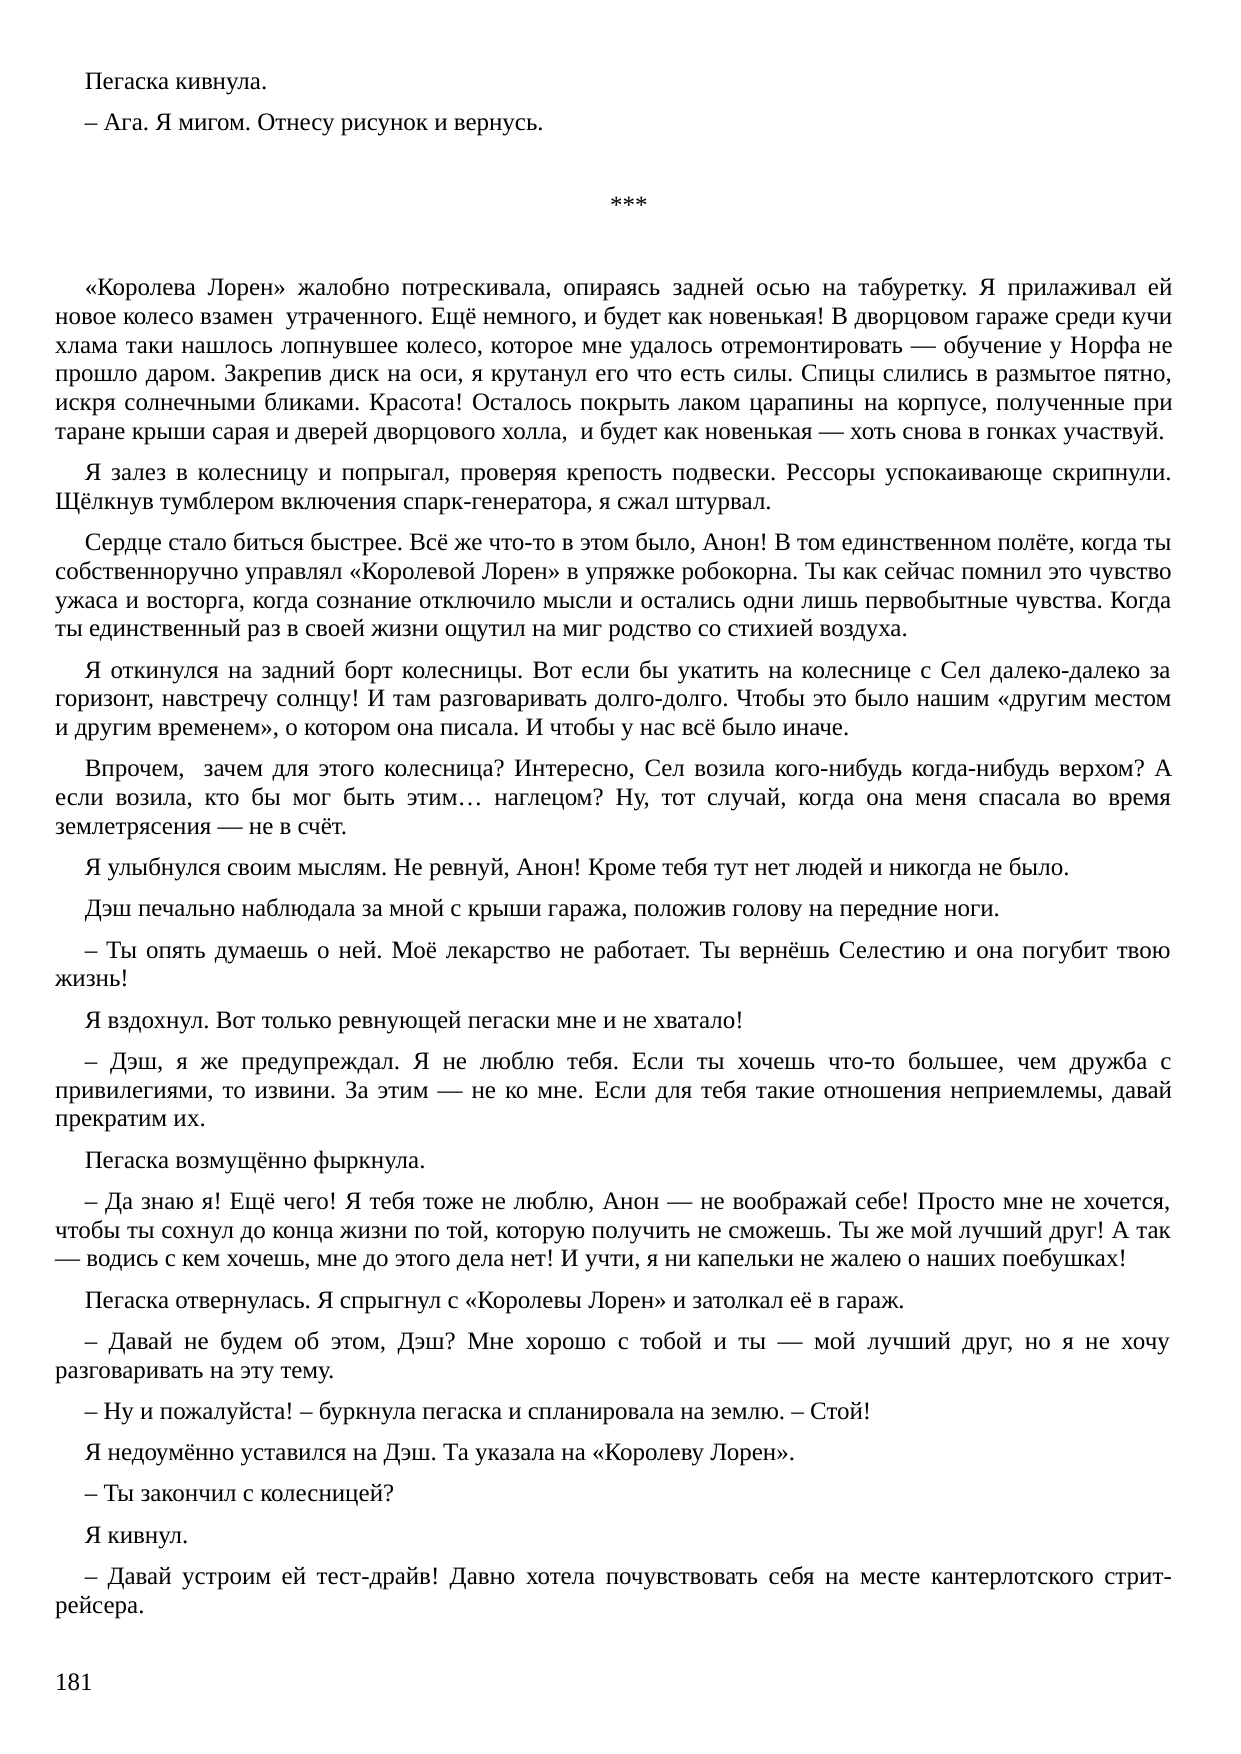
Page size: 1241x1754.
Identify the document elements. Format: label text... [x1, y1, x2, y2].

text «Королева Лорен» жалобно потрескивала, опираясь задней осью на табуретку. Я прилаживал ей новое колесо взамен утраченного. Ещё немного, и будет как новенькая! В дворцовом гараже среди кучи хлама таки нашлось лопнувшее колесо, которое мне удалось отремонтировать — обучение у Норфа не прошло даром. Закрепив диск на оси, я крутанул его что есть силы. Спицы слились в размытое пятно, искря солнечными бликами. Красота! Осталось покрыть лаком царапины на корпусе, полученные при таране крыши сарая и дверей дворцового холла, и будет как новенькая — хоть снова в гонках участвуй. [55, 272, 1173, 445]
text Пегаска отвернулась. Я спрыгнул с «Королевы Лорен» и затолкал её в гараж. [55, 1285, 1173, 1313]
text Пегаска кивнула. [55, 66, 1173, 95]
text – Давай устроим ей тест-драйв! Давно хотела почувствовать себя на месте кантерлотского стрит-рейсера. [55, 1561, 1173, 1618]
text – Дэш, я же предупреждал. Я не люблю тебя. Если ты хочешь что-то большее, чем дружба с привилегиями, то извини. За этим — не ко мне. Если для тебя такие отношения неприемлемы, давай прекратим их. [55, 1046, 1173, 1132]
text Я кивнул. [55, 1520, 1173, 1548]
text Я залез в колесницу и попрыгал, проверяя крепость подвески. Рессоры успокаивающе скрипнули. Щёлкнув тумблером включения спарк-генератора, я сжал штурвал. [55, 457, 1173, 515]
text – Ты закончил с колесницей? [55, 1478, 1173, 1507]
text Дэш печально наблюдала за мной с крыши гаража, положив голову на передние ноги. [55, 893, 1173, 922]
text Впрочем, зачем для этого колесница? Интересно, Сел возила кого-нибудь когда-нибудь верхом? А если возила, кто бы мог быть этим… наглецом? Ну, тот случай, когда она меня спасала во время землетрясения — не в счёт. [55, 753, 1173, 840]
text – Да знаю я! Ещё чего! Я тебя тоже не люблю, Анон — не воображай себе! Просто мне не хочется, чтобы ты сохнул до конца жизни по той, которую получить не сможешь. Ты же мой лучший друг! А так — водись с кем хочешь, мне до этого дела нет! И учти, я ни капельки не жалею о наших поебушках! [55, 1186, 1173, 1272]
text Я улыбнулся своим мыслям. Не ревнуй, Анон! Кроме тебя тут нет людей и никогда не было. [55, 852, 1173, 881]
text Сердце стало биться быстрее. Всё же что-то в этом было, Анон! В том единственном полёте, когда ты собственноручно управлял «Королевой Лорен» в упряжке робокорна. Ты как сейчас помнил это чувство ужаса и восторга, когда сознание отключило мысли и остались одни лишь первобытные чувства. Когда ты единственный раз в своей жизни ощутил на миг родство со стихией воздуха. [55, 527, 1173, 642]
text – Давай не будем об этом, Дэш? Мне хорошо с тобой и ты — мой лучший друг, но я не хочу разговаривать на эту тему. [55, 1326, 1173, 1383]
text Я вздохнул. Вот только ревнующей пегаски мне и не хватало! [55, 1005, 1173, 1033]
text – Ты опять думаешь о ней. Моё лекарство не работает. Ты вернёшь Селестию и она погубит твою жизнь! [55, 935, 1173, 992]
text – Ага. Я мигом. Отнесу рисунок и вернусь. [55, 107, 1173, 136]
text – Ну и пожалуйста! – буркнула пегаска и спланировала на землю. – Стой! [55, 1396, 1173, 1425]
text *** [55, 190, 1173, 218]
text Пегаска возмущённо фыркнула. [55, 1145, 1173, 1173]
text Я откинулся на задний борт колесницы. Вот если бы укатить на колеснице с Сел далеко-далеко за горизонт, навстречу солнцу! И там разговаривать долго-долго. Чтобы это было нашим «другим местом и другим временем», о котором она писала. И чтобы у нас всё было иначе. [55, 655, 1173, 741]
text Я недоумённо уставился на Дэш. Та указала на «Королеву Лорен». [55, 1437, 1173, 1466]
